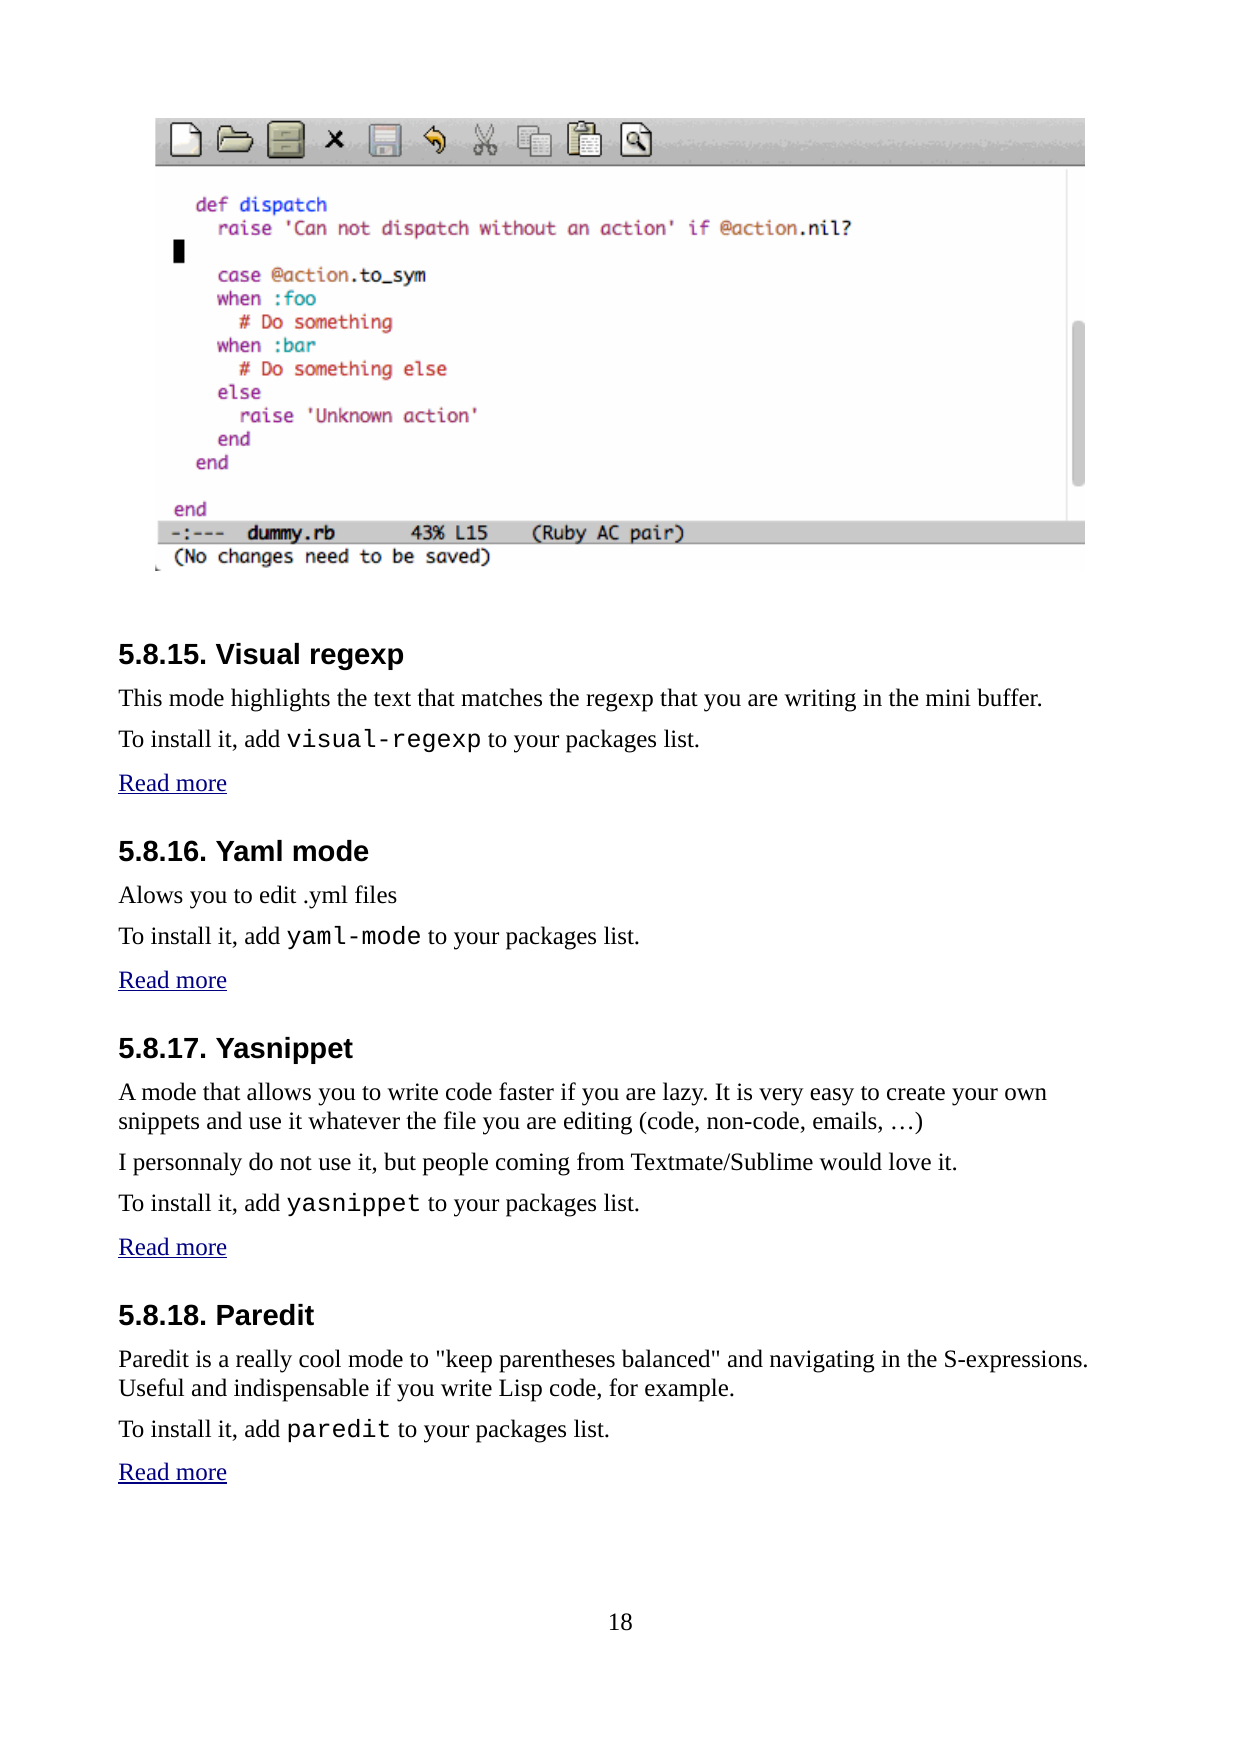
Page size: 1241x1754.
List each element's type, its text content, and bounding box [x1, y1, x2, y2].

subtitle Paredit [118, 1298, 1122, 1331]
text Read more [118, 768, 1122, 797]
subtitle Yaml mode [118, 834, 1122, 868]
text To install it, add paredit to your packages list. [118, 1414, 1122, 1445]
subtitle Visual regexp [118, 637, 1122, 671]
text Paredit is a really cool mode to "keep parentheses balanced" and navigating in the S-expressions. Useful and indispensable if you write Lisp code, for example. [118, 1344, 1122, 1401]
text To install it, add visual-regexp to your packages list. [118, 724, 1122, 755]
text To install it, add yaml-mode to your packages list. [118, 921, 1122, 952]
text This mode highlights the text that matches the regexp that you are writing in the mini buffer. [118, 683, 1122, 712]
text Read more [118, 1457, 1122, 1486]
text A mode that allows you to write code faster if you are lazy. It is very easy to create your own snippets and use it whatever the file you are editing (code, non-code, emails, …) [118, 1077, 1122, 1134]
text Read more [118, 965, 1122, 993]
text Alows you to edit .yml files [118, 880, 1122, 909]
text To install it, add yasnippet to your packages list. [118, 1188, 1122, 1219]
text Read more [118, 1232, 1122, 1260]
subtitle Yasnippet [118, 1031, 1122, 1064]
text I personnaly do not use it, but people coming from Textmate/Sublime would love it. [118, 1147, 1122, 1176]
